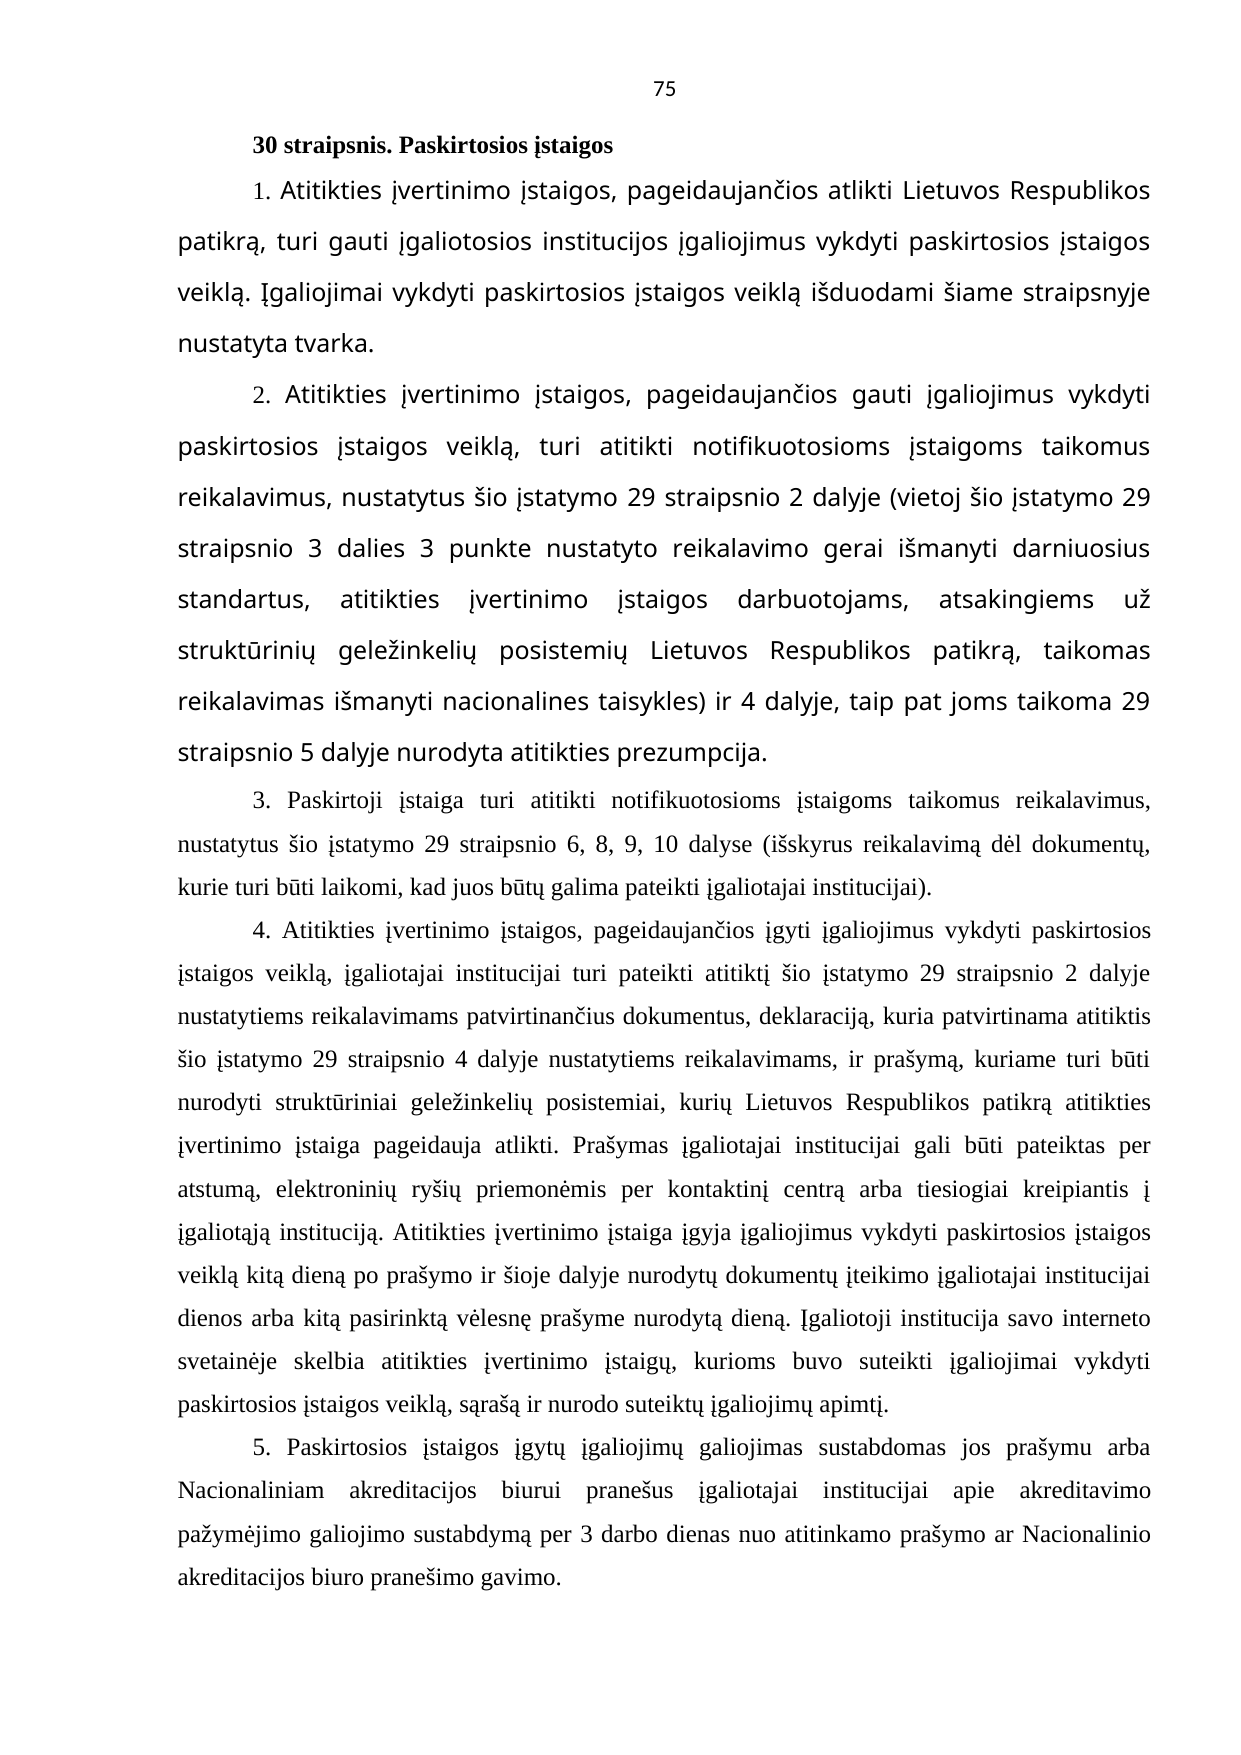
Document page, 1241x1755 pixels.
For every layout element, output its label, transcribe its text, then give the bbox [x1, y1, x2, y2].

text 30 straipsnis. Paskirtosios įstaigos [177, 130, 1152, 159]
text 3. Paskirtoji įstaiga turi atitikti notifikuotosioms įstaigoms taikomus reikalavimus, nustatytus šio įstatymo 29 straipsnio 6, 8, 9, 10 dalyse (išskyrus reikalavimą dėl dokumentų, kurie turi būti laikomi, kad juos būtų galima pateikti įgaliotajai institucijai). [177, 786, 1152, 901]
text 2. Atitikties įvertinimo įstaigos, pageidaujančios gauti įgaliojimus vykdyti paskirtosios įstaigos veiklą, turi atitikti notifikuotosioms įstaigoms taikomus reikalavimus, nustatytus šio įstatymo 29 straipsnio 2 dalyje (vietoj šio įstatymo 29 straipsnio 3 dalies 3 punkte nustatyto reikalavimo gerai išmanyti darniuosius standartus, atitikties įvertinimo įstaigos darbuotojams, atsakingiems už struktūrinių geležinkelių posistemių Lietuvos Respublikos patikrą, taikomas reikalavimas išmanyti nacionalines taisykles) ir 4 dalyje, taip pat joms taikoma 29 straipsnio 5 dalyje nurodyta atitikties prezumpcija. [177, 377, 1152, 768]
text 1. Atitikties įvertinimo įstaigos, pageidaujančios atlikti Lietuvos Respublikos patikrą, turi gauti įgaliotosios institucijos įgaliojimus vykdyti paskirtosios įstaigos veiklą. Įgaliojimai vykdyti paskirtosios įstaigos veiklą išduodami šiame straipsnyje nustatyta tvarka. [177, 173, 1152, 360]
text 4. Atitikties įvertinimo įstaigos, pageidaujančios įgyti įgaliojimus vykdyti paskirtosios įstaigos veiklą, įgaliotajai institucijai turi pateikti atitiktį šio įstatymo 29 straipsnio 2 dalyje nustatytiems reikalavimams patvirtinančius dokumentus, deklaraciją, kuria patvirtinama atitiktis šio įstatymo 29 straipsnio 4 dalyje nustatytiems reikalavimams, ir prašymą, kuriame turi būti nurodyti struktūriniai geležinkelių posistemiai, kurių Lietuvos Respublikos patikrą atitikties įvertinimo įstaiga pageidauja atlikti. Prašymas įgaliotajai institucijai gali būti pateiktas per atstumą, elektroninių ryšių priemonėmis per kontaktinį centrą arba tiesiogiai kreipiantis į įgaliotąją instituciją. Atitikties įvertinimo įstaiga įgyja įgaliojimus vykdyti paskirtosios įstaigos veiklą kitą dieną po prašymo ir šioje dalyje nurodytų dokumentų įteikimo įgaliotajai institucijai dienos arba kitą pasirinktą vėlesnę prašyme nurodytą dieną. Įgaliotoji institucija savo interneto svetainėje skelbia atitikties įvertinimo įstaigų, kurioms buvo suteikti įgaliojimai vykdyti paskirtosios įstaigos veiklą, sąrašą ir nurodo suteiktų įgaliojimų apimtį. [177, 915, 1152, 1418]
text 5. Paskirtosios įstaigos įgytų įgaliojimų galiojimas sustabdomas jos prašymu arba Nacionaliniam akreditacijos biurui pranešus įgaliotajai institucijai apie akreditavimo pažymėjimo galiojimo sustabdymą per 3 darbo dienas nuo atitinkamo prašymo ar Nacionalinio akreditacijos biuro pranešimo gavimo. [177, 1432, 1152, 1591]
